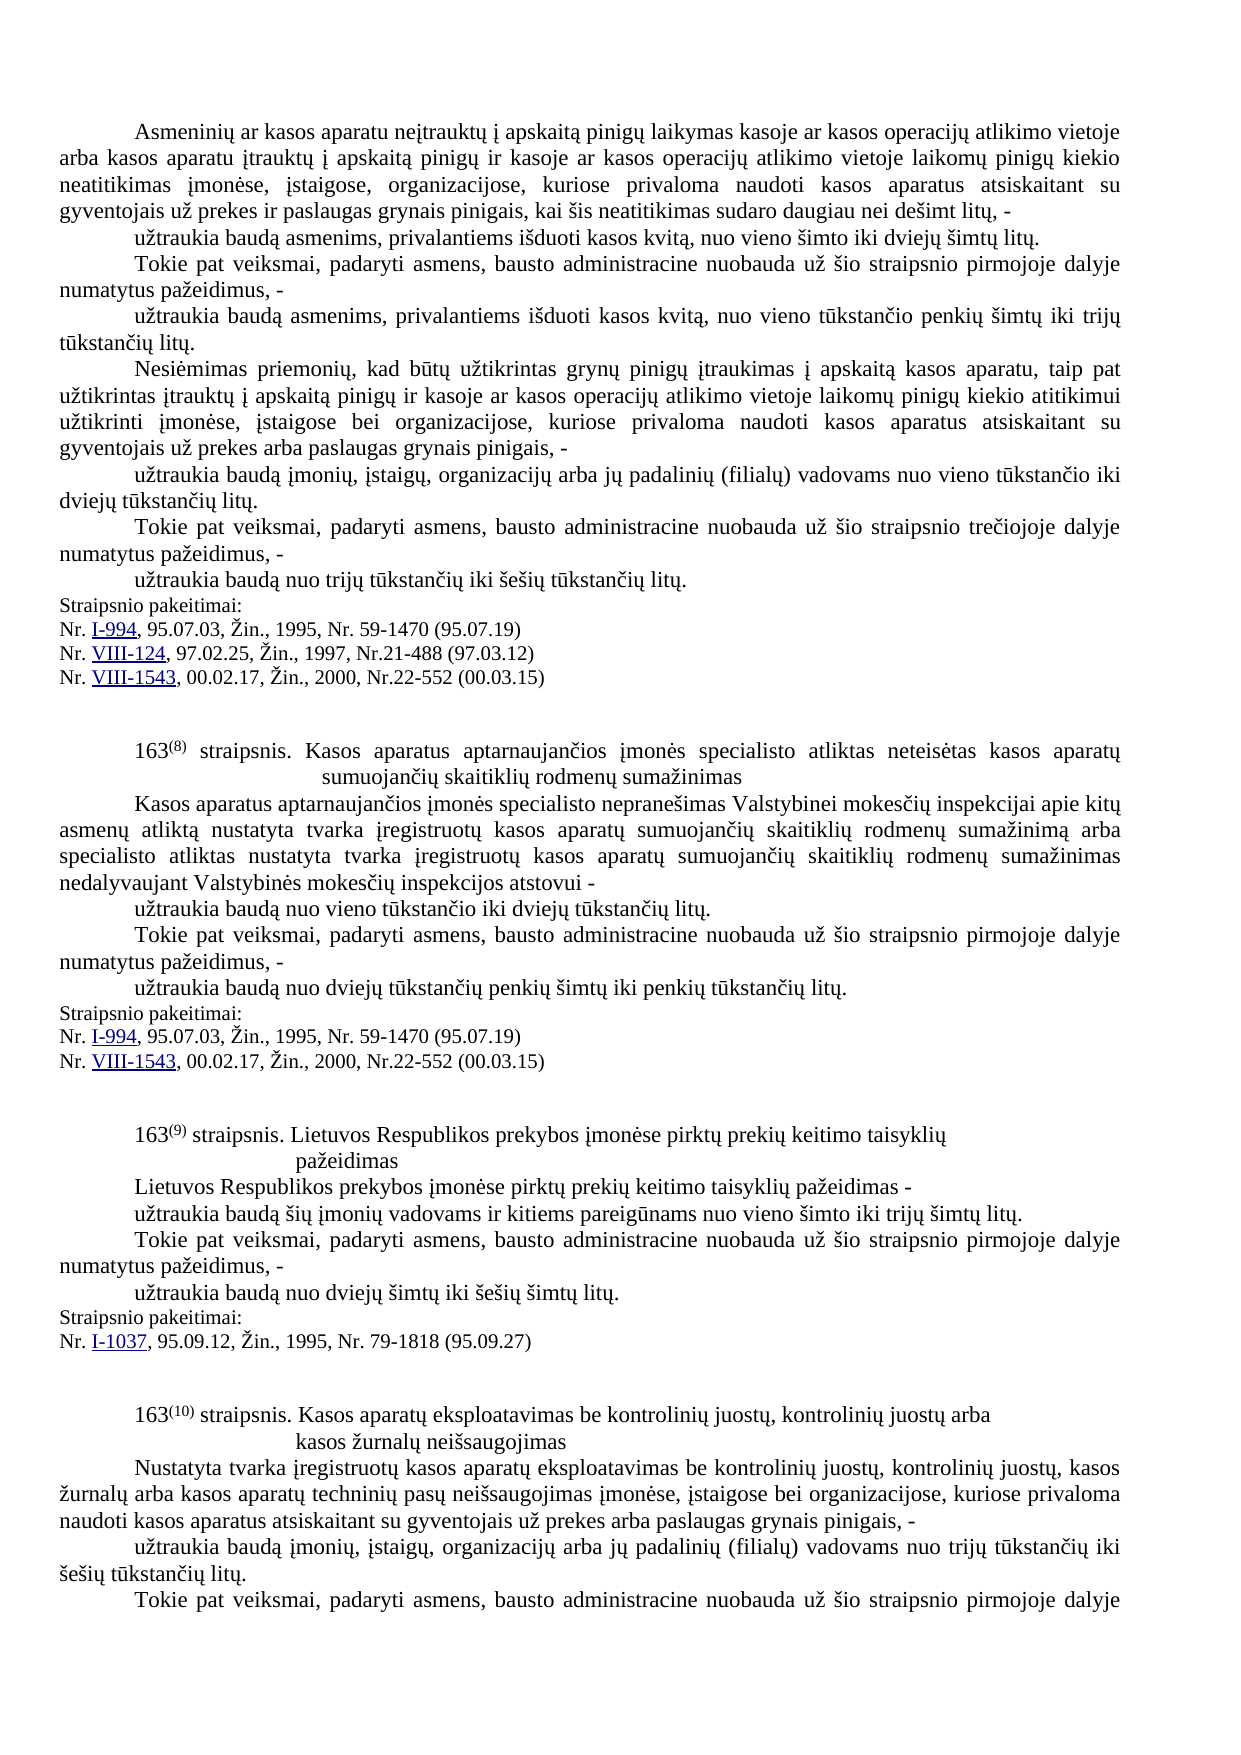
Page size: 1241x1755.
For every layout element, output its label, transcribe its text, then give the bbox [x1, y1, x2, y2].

text 163(8) straipsnis. Kasos aparatus aptarnaujančios įmonės specialisto atliktas neteisėtas kasos aparatų sumuojančių skaitiklių rodmenų sumažinimas [134, 737, 1122, 789]
text Nr. I-994, 95.07.03, Žin., 1995, Nr. 59-1470 (95.07.19) [59, 1024, 1122, 1048]
text Tokie pat veiksmai, padaryti asmens, bausto administracine nuobauda už šio straipsnio trečiojoje dalyje numatytus pažeidimus, - [59, 513, 1122, 566]
text Straipsnio pakeitimai: [59, 1305, 1122, 1329]
text Nr. I-1037, 95.09.12, Žin., 1995, Nr. 79-1818 (95.09.27) [59, 1329, 1122, 1353]
text Nr. I-994, 95.07.03, Žin., 1995, Nr. 59-1470 (95.07.19) [59, 617, 1122, 641]
text Tokie pat veiksmai, padaryti asmens, bausto administracine nuobauda už šio straipsnio pirmojoje dalyje numatytus pažeidimus, - [59, 250, 1122, 303]
text kasos žurnalų neišsaugojimas [295, 1428, 1122, 1454]
text užtraukia baudą asmenims, privalantiems išduoti kasos kvitą, nuo vieno tūkstančio penkių šimtų iki trijų tūkstančių litų. [59, 303, 1122, 355]
text Straipsnio pakeitimai: [59, 592, 1122, 617]
text užtraukia baudą nuo dviejų tūkstančių penkių šimtų iki penkių tūkstančių litų. [59, 974, 1122, 1000]
text Tokie pat veiksmai, padaryti asmens, bausto administracine nuobauda už šio straipsnio pirmojoje dalyje numatytus pažeidimus, - [59, 1226, 1122, 1279]
text užtraukia baudą asmenims, privalantiems išduoti kasos kvitą, nuo vieno šimto iki dviejų šimtų litų. [59, 223, 1122, 250]
text Asmeninių ar kasos aparatu neįtrauktų į apskaitą pinigų laikymas kasoje ar kasos operacijų atlikimo vietoje arba kasos aparatu įtrauktų į apskaitą pinigų ir kasoje ar kasos operacijų atlikimo vietoje laikomų pinigų kiekio neatitikimas įmonėse, įstaigose, organizacijose, kuriose privaloma naudoti kasos aparatus atsiskaitant su gyventojais už prekes ir paslaugas grynais pinigais, kai šis neatitikimas sudaro daugiau nei dešimt litų, - [59, 118, 1122, 223]
text Kasos aparatus aptarnaujančios įmonės specialisto nepranešimas Valstybinei mokesčių inspekcijai apie kitų asmenų atliktą nustatyta tvarka įregistruotų kasos aparatų sumuojančių skaitiklių rodmenų sumažinimą arba specialisto atliktas nustatyta tvarka įregistruotų kasos aparatų sumuojančių skaitiklių rodmenų sumažinimas nedalyvaujant Valstybinės mokesčių inspekcijos atstovui - [59, 789, 1122, 895]
text Nr. VIII-124, 97.02.25, Žin., 1997, Nr.21-488 (97.03.12) [59, 641, 1122, 665]
text užtraukia baudą šių įmonių vadovams ir kitiems pareigūnams nuo vieno šimto iki trijų šimtų litų. [59, 1200, 1122, 1226]
text užtraukia baudą įmonių, įstaigų, organizacijų arba jų padalinių (filialų) vadovams nuo trijų tūkstančių iki šešių tūkstančių litų. [59, 1533, 1122, 1586]
text Nr. VIII-1543, 00.02.17, Žin., 2000, Nr.22-552 (00.03.15) [59, 665, 1122, 689]
text 163(9) straipsnis. Lietuvos Respublikos prekybos įmonėse pirktų prekių keitimo taisyklių [59, 1121, 1122, 1147]
text Straipsnio pakeitimai: [59, 1000, 1122, 1024]
text Nustatyta tvarka įregistruotų kasos aparatų eksploatavimas be kontrolinių juostų, kontrolinių juostų, kasos žurnalų arba kasos aparatų techninių pasų neišsaugojimas įmonėse, įstaigose bei organizacijose, kuriose privaloma naudoti kasos aparatus atsiskaitant su gyventojais už prekes arba paslaugas grynais pinigais, - [59, 1454, 1122, 1533]
text Lietuvos Respublikos prekybos įmonėse pirktų prekių keitimo taisyklių pažeidimas - [59, 1173, 1122, 1200]
text Tokie pat veiksmai, padaryti asmens, bausto administracine nuobauda už šio straipsnio pirmojoje dalyje [59, 1586, 1122, 1612]
text Nr. VIII-1543, 00.02.17, Žin., 2000, Nr.22-552 (00.03.15) [59, 1048, 1122, 1073]
text užtraukia baudą nuo vieno tūkstančio iki dviejų tūkstančių litų. [59, 895, 1122, 921]
text pažeidimas [59, 1147, 1122, 1173]
text užtraukia baudą nuo trijų tūkstančių iki šešių tūkstančių litų. [59, 566, 1122, 592]
text 163(10) straipsnis. Kasos aparatų eksploatavimas be kontrolinių juostų, kontrolinių juostų arba [134, 1401, 1122, 1428]
text Tokie pat veiksmai, padaryti asmens, bausto administracine nuobauda už šio straipsnio pirmojoje dalyje numatytus pažeidimus, - [59, 921, 1122, 974]
text užtraukia baudą nuo dviejų šimtų iki šešių šimtų litų. [59, 1279, 1122, 1305]
text užtraukia baudą įmonių, įstaigų, organizacijų arba jų padalinių (filialų) vadovams nuo vieno tūkstančio iki dviejų tūkstančių litų. [59, 461, 1122, 513]
text Nesiėmimas priemonių, kad būtų užtikrintas grynų pinigų įtraukimas į apskaitą kasos aparatu, taip pat užtikrintas įtrauktų į apskaitą pinigų ir kasoje ar kasos operacijų atlikimo vietoje laikomų pinigų kiekio atitikimui užtikrinti įmonėse, įstaigose bei organizacijose, kuriose privaloma naudoti kasos aparatus atsiskaitant su gyventojais už prekes arba paslaugas grynais pinigais, - [59, 355, 1122, 461]
